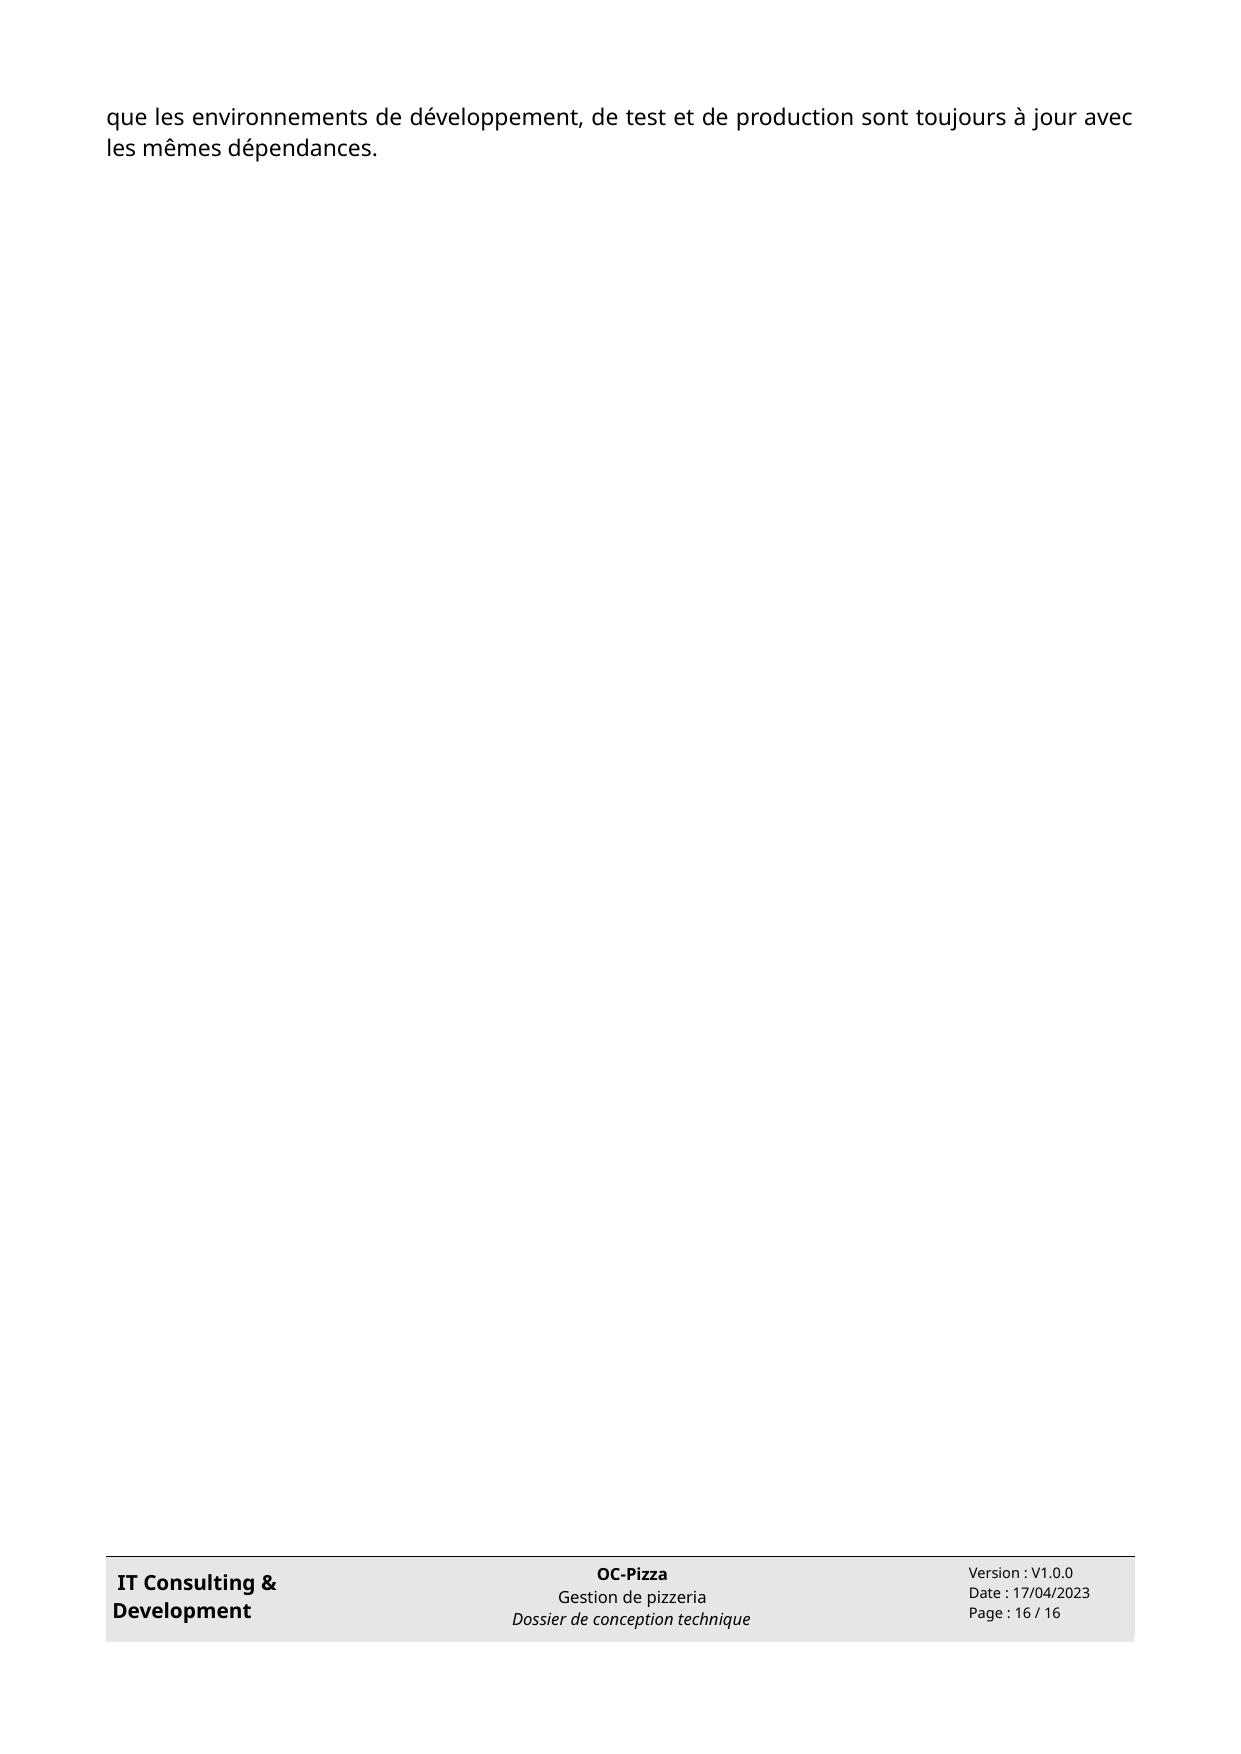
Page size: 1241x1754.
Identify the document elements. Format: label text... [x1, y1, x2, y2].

text que les environnements de développement, de test et de production sont toujours à jour avec les mêmes dépendances. [106, 100, 1134, 163]
